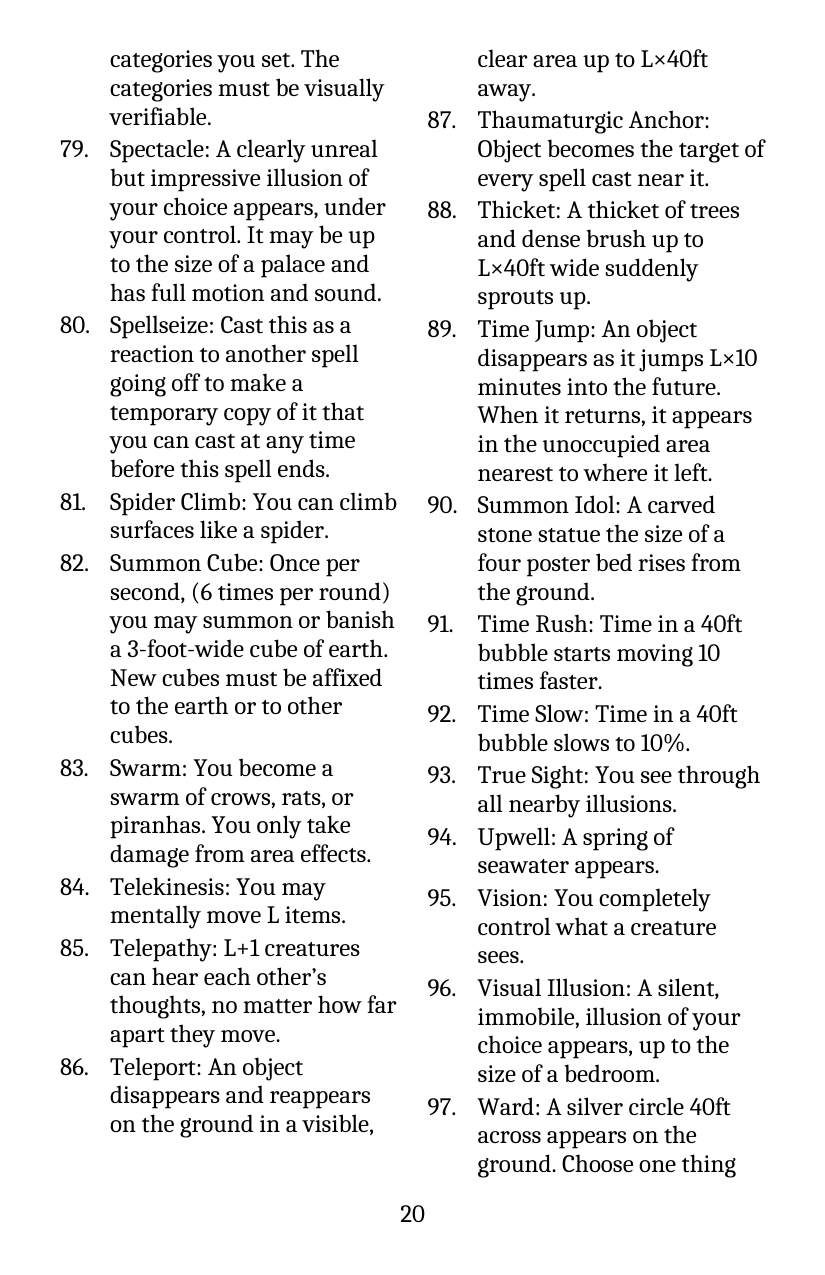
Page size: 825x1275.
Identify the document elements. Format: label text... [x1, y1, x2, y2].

list Telekinesis: You may mentally move L items. [60, 872, 397, 930]
list Thicket: A thicket of trees and dense brush up to L×40ft wide suddenly sprouts up. [427, 196, 765, 311]
list Time Rush: Time in a 40ft bubble starts moving 10 times faster. [427, 610, 765, 696]
list Time Jump: An object disappears as it jumps L×10 minutes into the future. When it returns, it appears in the unoccupied area nearest to where it left. [427, 315, 765, 487]
list Thaumaturgic Anchor: Object becomes the target of every spell cast near it. [427, 106, 765, 192]
list Telepathy: L+1 creatures can hear each other’s thoughts, no matter how far apart they move. [60, 934, 397, 1049]
list Spider Climb: You can climb surfaces like a spider. [60, 487, 397, 545]
list Swarm: You become a swarm of crows, rats, or piranhas. You only take damage from area effects. [60, 754, 397, 869]
list Vision: You completely control what a creature sees. [427, 884, 765, 970]
list categories you set. The categories must be visually verifiable. [60, 45, 397, 131]
list Visual Illusion: A silent, immobile, illusion of your choice appears, up to the size of a bedroom. [427, 974, 765, 1089]
list Teleport: An object disappears and reappears on the ground in a visible, [60, 1052, 397, 1139]
list Summon Cube: Once per second, (6 times per round) you may summon or banish a 3-foot-wide cube of earth. New cubes must be affixed to the earth or to other cubes. [60, 549, 397, 750]
list True Sight: You see through all nearby illusions. [427, 761, 765, 819]
list clear area up to L×40ft away. [427, 45, 765, 102]
list Time Slow: Time in a 40ft bubble slows to 10%. [427, 700, 765, 757]
list Spellseize: Cast this as a reaction to another spell going off to make a temporary copy of it that you can cast at any time before this spell ends. [60, 311, 397, 484]
list Ward: A silver circle 40ft across appears on the ground. Choose one thing [427, 1092, 765, 1179]
list Summon Idol: A carved stone statue the size of a four poster bed rises from the ground. [427, 491, 765, 606]
list Spectacle: A clearly unreal but impressive illusion of your choice appears, under your control. It may be up to the size of a palace and has full motion and sound. [60, 135, 397, 307]
list Upwell: A spring of seawater appears. [427, 822, 765, 880]
